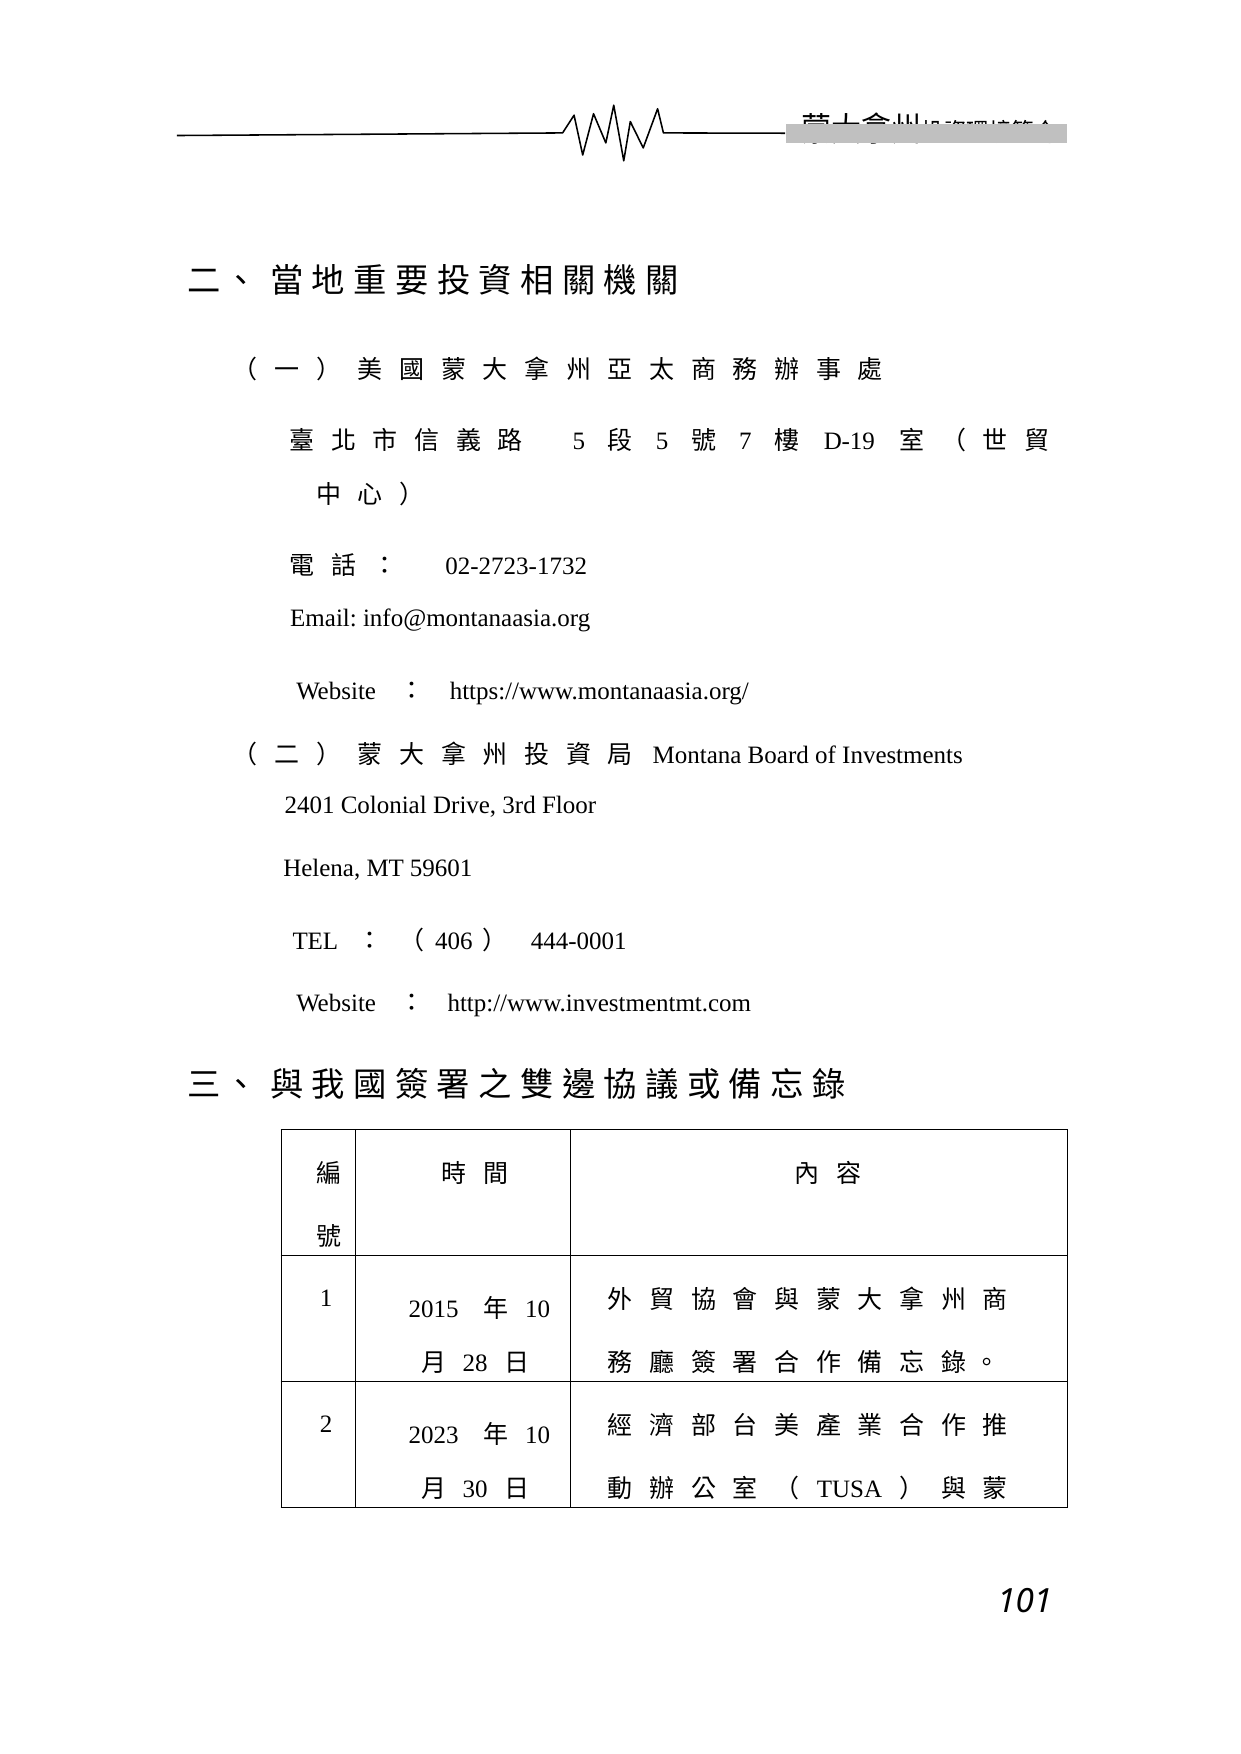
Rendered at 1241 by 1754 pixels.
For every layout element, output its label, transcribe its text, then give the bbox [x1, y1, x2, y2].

table_header 內容 [571, 1130, 1067, 1255]
text 電話：02-2723-1732 [207, 513, 1058, 576]
text Website：https://www.montanaasia.org/ [207, 638, 1058, 701]
text 臺北市信義路5段5號7樓D-19室（世貿中心） [207, 388, 1058, 513]
table_cell 2023年10月30日 [356, 1382, 570, 1507]
table_cell 外貿協會與蒙大拿州商務廳簽署合作備忘錄。 [571, 1256, 1067, 1381]
text （一）美國蒙大拿州亞太商務辦事處 [207, 326, 1058, 388]
text Helena, MT 59601 [207, 826, 1058, 888]
table_cell 2 [282, 1382, 355, 1507]
table_header 時間 [356, 1130, 570, 1255]
text （二）蒙大拿州投資局Montana Board of Investments [207, 701, 1058, 763]
text TEL：（406）444-0001 [207, 888, 1058, 951]
table_cell 2015年10月28日 [356, 1256, 570, 1381]
text 二、當地重要投資相關機關 [183, 236, 1058, 299]
text Website：http://www.investmentmt.com [207, 951, 1058, 1013]
table_header 編號 [282, 1130, 355, 1255]
text 三、與我國簽署之雙邊協議或備忘錄 [183, 1040, 1058, 1102]
table_cell 1 [282, 1256, 355, 1381]
text Email: info@montanaasia.org [207, 576, 1058, 638]
text 2401 Colonial Drive, 3rd Floor [207, 763, 1058, 826]
table_cell 經濟部台美產業合作推動辦公室（TUSA）與蒙 [571, 1382, 1067, 1507]
